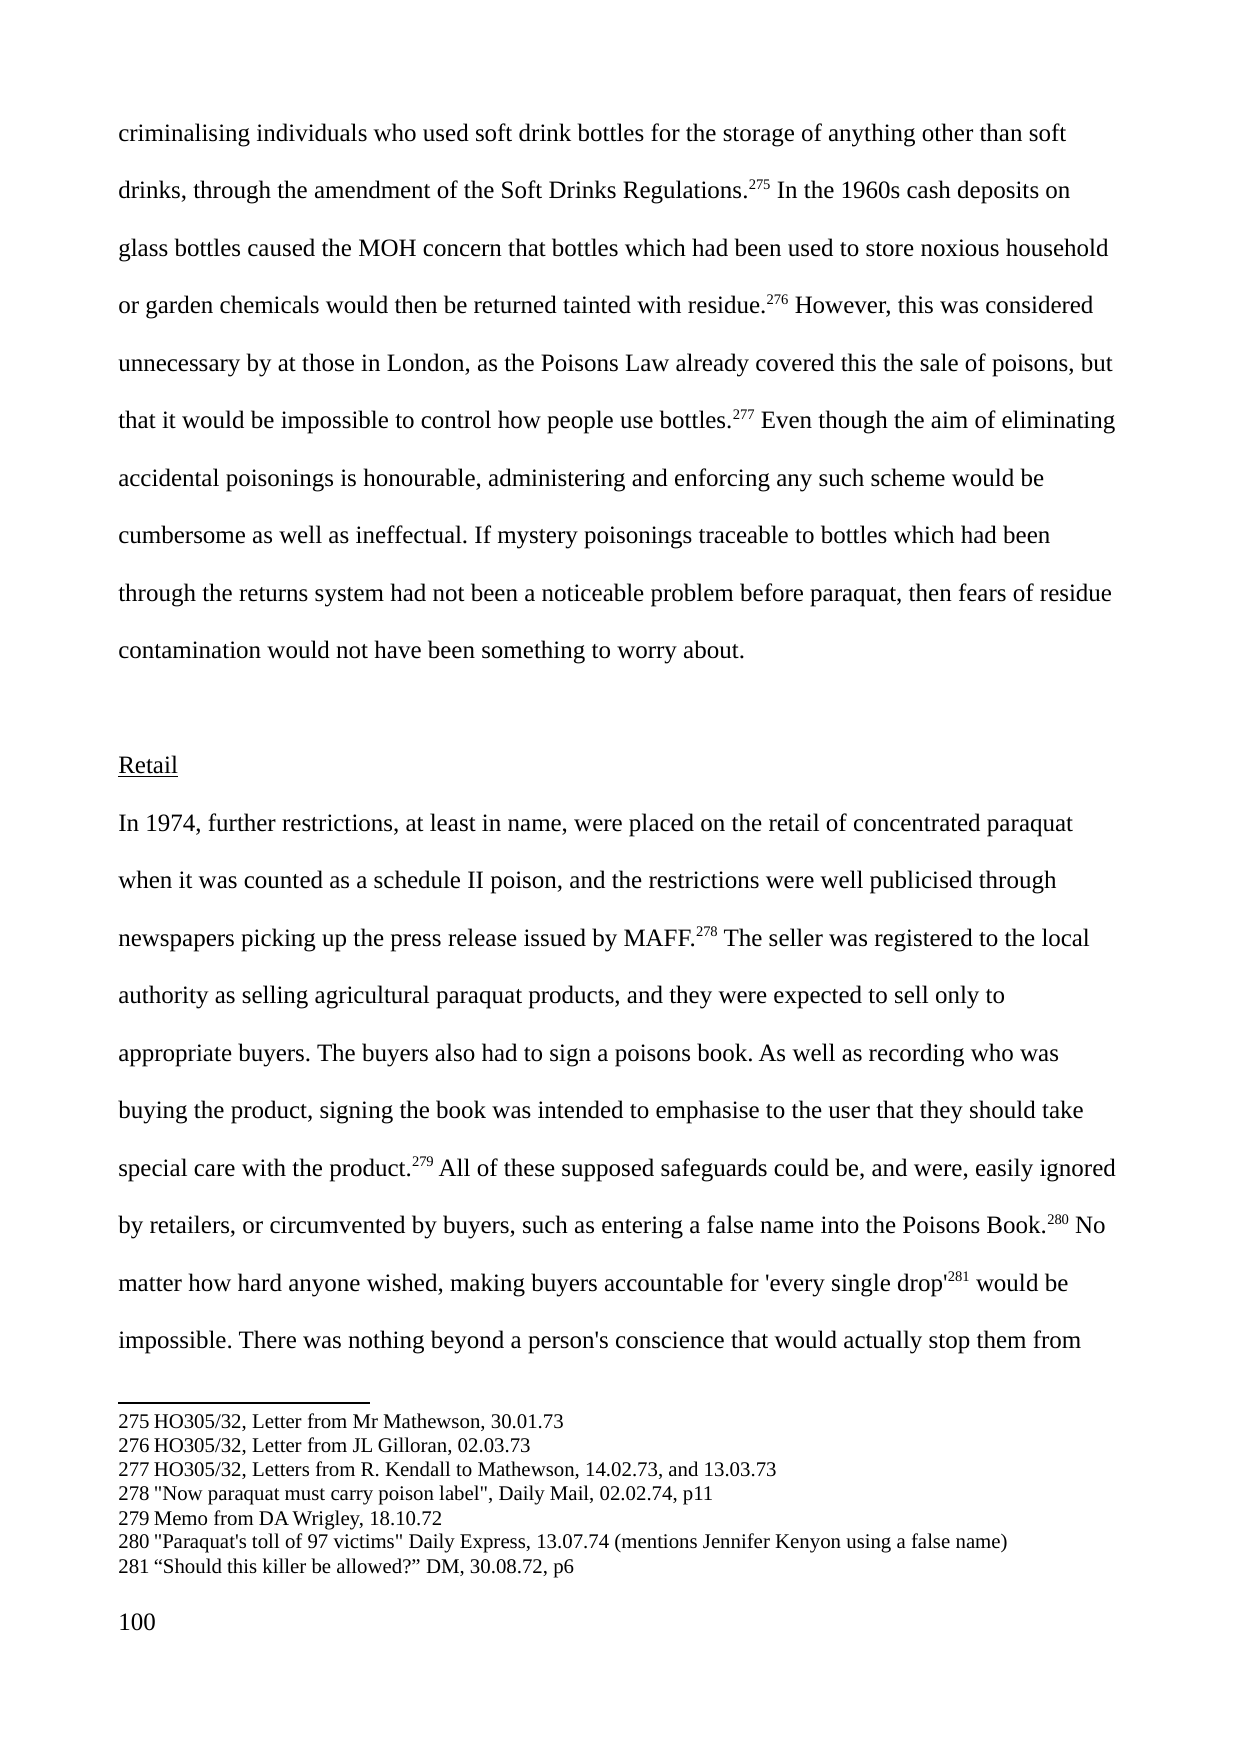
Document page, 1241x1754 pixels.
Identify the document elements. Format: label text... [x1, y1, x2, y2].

text "Now paraquat must carry poison label", Daily Mail, 02.02.74, p11 [118, 1481, 1122, 1505]
text In 1974, further restrictions, at least in name, were placed on the retail of concentrated paraquat when it was counted as a schedule II poison, and the restrictions were well publicised through newspapers picking up the press release issued by MAFF. The seller was registered to the local authority as selling agricultural paraquat products, and they were expected to sell only to appropriate buyers. The buyers also had to sign a poisons book. As well as recording who was buying the product, signing the book was intended to emphasise to the user that they should take special care with the product. All of these supposed safeguards could be, and were, easily ignored by retailers, or circumvented by buyers, such as entering a false name into the Poisons Book. No matter how hard anyone wished, making buyers accountable for 'every single drop' would be impossible. There was nothing beyond a person's conscience that would actually stop them from [118, 808, 1122, 1354]
text Retail [118, 751, 1122, 779]
text HO305/32, Letters from R. Kendall to Mathewson, 14.02.73, and 13.03.73 [118, 1457, 1122, 1481]
text Memo from DA Wrigley, 18.10.72 [118, 1505, 1122, 1529]
text "Paraquat's toll of 97 victims" Daily Express, 13.07.74 (mentions Jennifer Kenyon using a false name) [118, 1529, 1122, 1553]
text “Should this killer be allowed?” DM, 30.08.72, p6 [118, 1553, 1122, 1578]
text HO305/32, Letter from JL Gilloran, 02.03.73 [118, 1433, 1122, 1457]
text criminalising individuals who used soft drink bottles for the storage of anything other than soft drinks, through the amendment of the Soft Drinks Regulations. In the 1960s cash deposits on glass bottles caused the MOH concern that bottles which had been used to store noxious household or garden chemicals would then be returned tainted with residue. However, this was considered unnecessary by at those in London, as the Poisons Law already covered this the sale of poisons, but that it would be impossible to control how people use bottles. Even though the aim of eliminating accidental poisonings is honourable, administering and enforcing any such scheme would be cumbersome as well as ineffectual. If mystery poisonings traceable to bottles which had been through the returns system had not been a noticeable problem before paraquat, then fears of residue contamination would not have been something to worry about. [118, 118, 1122, 664]
text HO305/32, Letter from Mr Mathewson, 30.01.73 [118, 1409, 1122, 1433]
